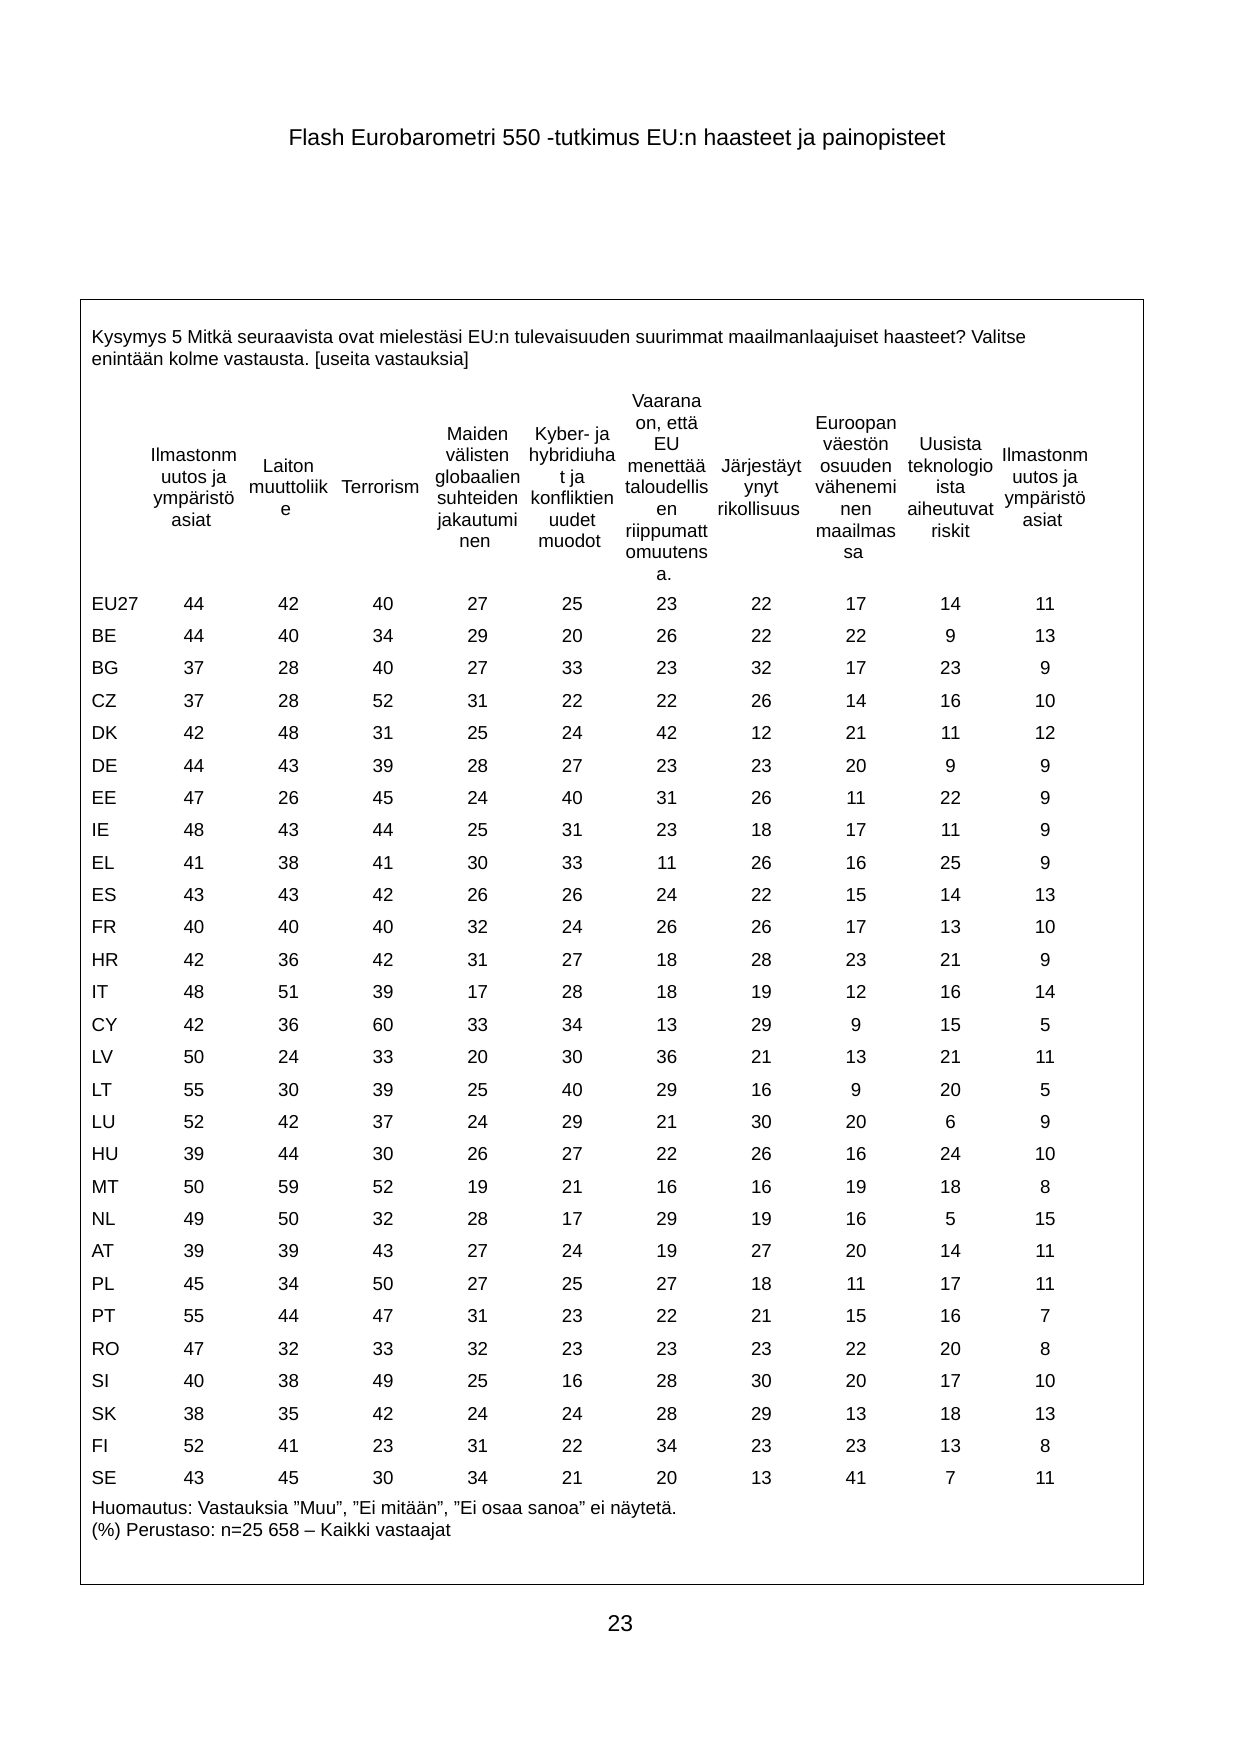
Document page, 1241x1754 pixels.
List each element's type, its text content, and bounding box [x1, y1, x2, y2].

table_cell 31 [430, 1429, 525, 1462]
table_cell DK [89, 717, 142, 749]
table_cell 9 [903, 749, 998, 781]
table_cell 30 [525, 1041, 619, 1073]
table_cell 26 [619, 619, 714, 652]
table_cell 26 [619, 911, 714, 943]
table_cell 27 [525, 1138, 619, 1170]
table_cell 52 [336, 684, 430, 717]
table_cell 27 [619, 1267, 714, 1300]
table_cell 39 [146, 1235, 241, 1267]
table_cell 29 [714, 1008, 808, 1041]
table_cell 42 [146, 717, 241, 749]
table_cell 15 [809, 879, 903, 911]
table_cell 17 [809, 911, 903, 943]
table_cell 21 [903, 943, 998, 976]
table_cell Kyber- ja hybridiuhat ja konfliktien uudet muodot [525, 387, 619, 587]
table_cell FR [89, 911, 142, 943]
table_cell 43 [241, 749, 336, 781]
table_cell 28 [241, 684, 336, 717]
table_cell CZ [89, 684, 142, 717]
table_cell 23 [903, 652, 998, 684]
table_cell 22 [619, 1300, 714, 1332]
table_cell 11 [998, 1041, 1092, 1073]
table_cell 19 [714, 1203, 808, 1235]
table_cell 33 [336, 1332, 430, 1364]
table_cell Maiden välisten globaalien suhteiden jakautuminen [430, 387, 525, 587]
table_cell 39 [336, 749, 430, 781]
table_cell 44 [241, 1300, 336, 1332]
table_cell 51 [241, 976, 336, 1008]
table_cell 13 [809, 1041, 903, 1073]
table_cell BE [89, 619, 142, 652]
table_cell 42 [146, 943, 241, 976]
table_cell [142, 1073, 146, 1105]
table_cell 40 [525, 781, 619, 814]
table_cell 12 [714, 717, 808, 749]
table_cell 17 [903, 1365, 998, 1397]
table_cell 27 [430, 587, 525, 619]
table_cell 43 [241, 879, 336, 911]
table_cell MT [89, 1170, 142, 1202]
table_cell 16 [525, 1365, 619, 1397]
table_cell 9 [998, 749, 1092, 781]
table_cell 16 [809, 846, 903, 878]
table_cell 23 [619, 749, 714, 781]
table_cell HR [89, 943, 142, 976]
table_cell 16 [903, 976, 998, 1008]
table_cell 35 [241, 1397, 336, 1429]
table_cell 26 [525, 879, 619, 911]
table_cell HU [89, 1138, 142, 1170]
table_cell 50 [336, 1267, 430, 1300]
table_cell 23 [525, 1300, 619, 1332]
table_cell 49 [146, 1203, 241, 1235]
table_cell 24 [525, 717, 619, 749]
table_cell 20 [809, 1365, 903, 1397]
table_cell 22 [525, 684, 619, 717]
table_cell 30 [714, 1105, 808, 1138]
table_cell 42 [336, 943, 430, 976]
table_cell IE [89, 814, 142, 846]
table_cell 37 [336, 1105, 430, 1138]
table_cell EE [89, 781, 142, 814]
table_cell 26 [430, 1138, 525, 1170]
table_cell 39 [336, 976, 430, 1008]
table_cell 50 [146, 1041, 241, 1073]
table_cell 24 [430, 1397, 525, 1429]
table_cell 13 [998, 619, 1092, 652]
table_cell AT [89, 1235, 142, 1267]
table_cell 39 [241, 1235, 336, 1267]
table_cell 23 [809, 943, 903, 976]
table_cell 26 [714, 911, 808, 943]
table_cell 30 [714, 1365, 808, 1397]
table_cell 23 [714, 1332, 808, 1364]
table_cell 36 [241, 943, 336, 976]
table_cell 31 [525, 814, 619, 846]
table_cell 18 [903, 1397, 998, 1429]
table_cell 12 [809, 976, 903, 1008]
table_cell 9 [998, 652, 1092, 684]
table_cell 8 [998, 1429, 1092, 1462]
table_cell 20 [619, 1462, 714, 1494]
table_cell 45 [146, 1267, 241, 1300]
table_cell 14 [903, 1235, 998, 1267]
table_cell 25 [903, 846, 998, 878]
table_cell 16 [809, 1138, 903, 1170]
table_cell 17 [809, 652, 903, 684]
table_cell 28 [241, 652, 336, 684]
table_cell [142, 846, 146, 878]
table_cell 23 [619, 814, 714, 846]
table_cell Uusista teknologioista aiheutuvat riskit [903, 387, 998, 587]
table_cell 15 [809, 1300, 903, 1332]
table_cell 27 [430, 1235, 525, 1267]
table_cell 17 [903, 1267, 998, 1300]
table_cell 31 [430, 1300, 525, 1332]
table_cell [142, 1267, 146, 1300]
table_cell 9 [903, 619, 998, 652]
table_cell 31 [430, 684, 525, 717]
table_cell 42 [336, 879, 430, 911]
table_header Kysymys 5 Mitkä seuraavista ovat mielestäsi EU:n tulevaisuuden suurimmat maailmanlaajuiset haasteet? Valitse enintään kolme vastausta. [useita vastauksia] [89, 308, 1092, 387]
table_cell 26 [430, 879, 525, 911]
table_cell 8 [998, 1332, 1092, 1364]
table_cell 34 [430, 1462, 525, 1494]
table_cell 17 [809, 587, 903, 619]
table_cell [142, 1462, 146, 1494]
table_cell 11 [998, 1267, 1092, 1300]
table_cell SE [89, 1462, 142, 1494]
table_cell [142, 1365, 146, 1397]
table_cell 28 [430, 749, 525, 781]
table_cell SK [89, 1397, 142, 1429]
table_cell 40 [336, 587, 430, 619]
table_cell Ilmastonmuutos ja ympäristöasiat [998, 387, 1092, 587]
table_cell 20 [809, 749, 903, 781]
table_cell Terrorism [336, 387, 430, 587]
table_cell 47 [146, 781, 241, 814]
table_cell 17 [430, 976, 525, 1008]
table_cell 32 [336, 1203, 430, 1235]
table_cell 21 [525, 1170, 619, 1202]
table_cell 29 [525, 1105, 619, 1138]
table_cell 50 [241, 1203, 336, 1235]
table_cell 26 [714, 1138, 808, 1170]
table_cell 43 [146, 879, 241, 911]
table_cell 25 [525, 587, 619, 619]
table_cell [142, 879, 146, 911]
table_cell [89, 387, 142, 587]
table_cell 34 [336, 619, 430, 652]
table_cell [142, 1138, 146, 1170]
table_cell 10 [998, 1138, 1092, 1170]
table_cell 11 [998, 587, 1092, 619]
table_cell 20 [430, 1041, 525, 1073]
table_cell 24 [525, 911, 619, 943]
table_cell 44 [336, 814, 430, 846]
table_cell 23 [336, 1429, 430, 1462]
table_cell 30 [336, 1138, 430, 1170]
table_cell 30 [336, 1462, 430, 1494]
table_cell 11 [619, 846, 714, 878]
table_cell 23 [619, 1332, 714, 1364]
table_cell 13 [903, 1429, 998, 1462]
table_cell 33 [525, 652, 619, 684]
table_cell 11 [903, 814, 998, 846]
table_cell 24 [525, 1397, 619, 1429]
table_cell 11 [998, 1235, 1092, 1267]
table_cell 40 [146, 1365, 241, 1397]
table_cell 27 [430, 1267, 525, 1300]
table_cell 37 [146, 652, 241, 684]
table_cell [142, 1105, 146, 1138]
table_cell 49 [336, 1365, 430, 1397]
table_cell 14 [903, 879, 998, 911]
table_cell 7 [998, 1300, 1092, 1332]
table_cell DE [89, 749, 142, 781]
table_cell 16 [714, 1073, 808, 1105]
table_cell 44 [146, 749, 241, 781]
table_cell 29 [619, 1203, 714, 1235]
table_cell 45 [336, 781, 430, 814]
table_cell 32 [714, 652, 808, 684]
table_cell 6 [903, 1105, 998, 1138]
table_cell [142, 652, 146, 684]
table_cell 23 [714, 1429, 808, 1462]
table_cell 22 [903, 781, 998, 814]
table_cell 45 [241, 1462, 336, 1494]
table_cell 32 [241, 1332, 336, 1364]
table_cell 31 [430, 943, 525, 976]
table_cell ES [89, 879, 142, 911]
table_cell [142, 976, 146, 1008]
table_cell 16 [903, 1300, 998, 1332]
table_cell 22 [714, 587, 808, 619]
table_cell [142, 387, 146, 587]
table_cell NL [89, 1203, 142, 1235]
table_cell 26 [714, 684, 808, 717]
table_cell [142, 717, 146, 749]
table_cell 34 [525, 1008, 619, 1041]
table_cell 40 [241, 911, 336, 943]
table_cell [142, 1235, 146, 1267]
table_cell 22 [714, 879, 808, 911]
table_cell 29 [619, 1073, 714, 1105]
table_cell Järjestäytynyt rikollisuus [714, 387, 808, 587]
table_cell 36 [241, 1008, 336, 1041]
table_cell 9 [998, 781, 1092, 814]
table_cell 24 [430, 781, 525, 814]
table_cell 38 [241, 846, 336, 878]
table_cell 16 [714, 1170, 808, 1202]
table_cell 19 [619, 1235, 714, 1267]
table_cell [142, 1008, 146, 1041]
table_cell [142, 619, 146, 652]
table_cell [142, 1041, 146, 1073]
table_cell 26 [714, 846, 808, 878]
table_cell 39 [146, 1138, 241, 1170]
table_cell 59 [241, 1170, 336, 1202]
table_cell 50 [146, 1170, 241, 1202]
table_cell 25 [430, 814, 525, 846]
table_cell 28 [714, 943, 808, 976]
table_cell 18 [903, 1170, 998, 1202]
table_cell 47 [146, 1332, 241, 1364]
table_cell 14 [903, 587, 998, 619]
table_cell 19 [714, 976, 808, 1008]
table_cell 8 [998, 1170, 1092, 1202]
table_cell 19 [430, 1170, 525, 1202]
table_cell 22 [619, 1138, 714, 1170]
table_cell 24 [903, 1138, 998, 1170]
table_cell 22 [714, 619, 808, 652]
table_cell 44 [241, 1138, 336, 1170]
table_cell 18 [619, 943, 714, 976]
table_cell 11 [998, 1462, 1092, 1494]
table_cell 5 [998, 1008, 1092, 1041]
table_cell 10 [998, 684, 1092, 717]
table_cell 24 [430, 1105, 525, 1138]
table_cell 14 [998, 976, 1092, 1008]
table_cell 40 [525, 1073, 619, 1105]
table_cell 42 [146, 1008, 241, 1041]
table_cell 23 [525, 1332, 619, 1364]
table_cell 44 [146, 619, 241, 652]
table_cell 26 [241, 781, 336, 814]
table_cell 48 [146, 976, 241, 1008]
table_cell 25 [430, 717, 525, 749]
table_cell PT [89, 1300, 142, 1332]
table_cell 40 [241, 619, 336, 652]
table_cell 27 [430, 652, 525, 684]
table_cell 28 [619, 1365, 714, 1397]
table_cell 21 [619, 1105, 714, 1138]
table_cell 5 [903, 1203, 998, 1235]
table_cell 42 [241, 1105, 336, 1138]
table_cell 9 [998, 1105, 1092, 1138]
table_cell Huomautus: Vastauksia ”Muu”, ”Ei mitään”, ”Ei osaa sanoa” ei näytetä. (%) Perustaso: n=25 658 – Kaikki vastaajat [89, 1494, 1092, 1543]
table_cell 42 [336, 1397, 430, 1429]
table_cell 40 [336, 652, 430, 684]
table_cell 42 [619, 717, 714, 749]
table_cell 11 [809, 1267, 903, 1300]
table_cell 17 [525, 1203, 619, 1235]
table_cell [142, 684, 146, 717]
table_cell 29 [430, 619, 525, 652]
table_cell 10 [998, 1365, 1092, 1397]
table_cell BG [89, 652, 142, 684]
table_cell [142, 1397, 146, 1429]
table_cell 55 [146, 1300, 241, 1332]
table_cell 21 [809, 717, 903, 749]
table_cell 23 [619, 652, 714, 684]
table_cell 24 [619, 879, 714, 911]
table_cell 20 [903, 1073, 998, 1105]
table_cell 32 [430, 1332, 525, 1364]
table_cell 21 [714, 1300, 808, 1332]
table_cell 5 [998, 1073, 1092, 1105]
table_cell 47 [336, 1300, 430, 1332]
table_cell 12 [998, 717, 1092, 749]
table_cell EL [89, 846, 142, 878]
table_cell LU [89, 1105, 142, 1138]
table_cell 20 [809, 1105, 903, 1138]
table_cell 33 [430, 1008, 525, 1041]
table_cell 19 [809, 1170, 903, 1202]
table_cell 55 [146, 1073, 241, 1105]
table_cell [142, 1429, 146, 1462]
table_cell 20 [903, 1332, 998, 1364]
table_cell 31 [619, 781, 714, 814]
table_cell [142, 911, 146, 943]
table_cell 22 [809, 619, 903, 652]
table_cell 10 [998, 911, 1092, 943]
table_cell 33 [336, 1041, 430, 1073]
table_cell [142, 1203, 146, 1235]
table_cell 11 [903, 717, 998, 749]
table_cell 18 [714, 814, 808, 846]
table_cell 31 [336, 717, 430, 749]
table_cell 9 [998, 943, 1092, 976]
table_cell 9 [809, 1008, 903, 1041]
table_cell 13 [619, 1008, 714, 1041]
table_cell 34 [241, 1267, 336, 1300]
table_cell 52 [146, 1105, 241, 1138]
table_cell [142, 781, 146, 814]
table_cell 9 [809, 1073, 903, 1105]
table_cell 43 [241, 814, 336, 846]
table_cell 28 [619, 1397, 714, 1429]
table_cell 44 [146, 587, 241, 619]
table_cell [142, 1170, 146, 1202]
table_cell [142, 943, 146, 976]
table_cell [142, 814, 146, 846]
table_cell SI [89, 1365, 142, 1397]
table_cell 18 [619, 976, 714, 1008]
table_cell 20 [525, 619, 619, 652]
table_cell 43 [146, 1462, 241, 1494]
table_cell 15 [903, 1008, 998, 1041]
table_cell 30 [430, 846, 525, 878]
table_cell [142, 587, 146, 619]
table_cell 24 [525, 1235, 619, 1267]
table_cell EU27 [89, 587, 142, 619]
table_cell 37 [146, 684, 241, 717]
table_cell [142, 749, 146, 781]
table_cell 27 [714, 1235, 808, 1267]
table_cell 24 [241, 1041, 336, 1073]
table_cell Vaarana on, että EU menettää taloudellisen riippumattomuutensa. [619, 387, 714, 587]
table_cell 38 [146, 1397, 241, 1429]
table_cell 13 [998, 879, 1092, 911]
table_cell 40 [336, 911, 430, 943]
table_cell 48 [241, 717, 336, 749]
table_cell 25 [525, 1267, 619, 1300]
table_cell 18 [714, 1267, 808, 1300]
table_cell 13 [809, 1397, 903, 1429]
table_cell 7 [903, 1462, 998, 1494]
table_cell 32 [430, 911, 525, 943]
table_cell 22 [619, 684, 714, 717]
table_cell 16 [619, 1170, 714, 1202]
table_cell FI [89, 1429, 142, 1462]
table_cell 25 [430, 1365, 525, 1397]
table_cell 38 [241, 1365, 336, 1397]
table_cell 22 [525, 1429, 619, 1462]
table_cell IT [89, 976, 142, 1008]
table_cell 36 [619, 1041, 714, 1073]
table_cell 17 [809, 814, 903, 846]
table_cell 41 [146, 846, 241, 878]
table_cell 42 [241, 587, 336, 619]
table_cell 41 [336, 846, 430, 878]
table_cell 13 [714, 1462, 808, 1494]
table_cell 43 [336, 1235, 430, 1267]
table_cell PL [89, 1267, 142, 1300]
table_cell [142, 1332, 146, 1364]
table_cell 15 [998, 1203, 1092, 1235]
table_cell 9 [998, 846, 1092, 878]
table_cell Ilmastonmuutos ja ympäristöasiat [146, 387, 241, 587]
table_cell 23 [809, 1429, 903, 1462]
table_cell 23 [714, 749, 808, 781]
table_cell 40 [146, 911, 241, 943]
table_cell 26 [714, 781, 808, 814]
table_cell 22 [809, 1332, 903, 1364]
table_cell 28 [525, 976, 619, 1008]
table_cell 20 [809, 1235, 903, 1267]
table_cell 14 [809, 684, 903, 717]
table_cell 34 [619, 1429, 714, 1462]
table_cell 11 [809, 781, 903, 814]
table_cell 13 [903, 911, 998, 943]
table_cell 9 [998, 814, 1092, 846]
table_cell 29 [714, 1397, 808, 1429]
table_cell 39 [336, 1073, 430, 1105]
table_cell LV [89, 1041, 142, 1073]
table_cell 16 [809, 1203, 903, 1235]
table_cell CY [89, 1008, 142, 1041]
table_cell 33 [525, 846, 619, 878]
table_cell 25 [430, 1073, 525, 1105]
table_cell 41 [241, 1429, 336, 1462]
table_cell 23 [619, 587, 714, 619]
table_cell 13 [998, 1397, 1092, 1429]
table_cell Euroopan väestön osuuden väheneminen maailmassa [809, 387, 903, 587]
table_cell RO [89, 1332, 142, 1364]
table_cell 21 [903, 1041, 998, 1073]
table_cell 52 [146, 1429, 241, 1462]
table_cell [142, 1300, 146, 1332]
table_cell 21 [714, 1041, 808, 1073]
table_cell Laiton muuttoliike [241, 387, 336, 587]
table_cell 27 [525, 749, 619, 781]
table_cell LT [89, 1073, 142, 1105]
table_cell 60 [336, 1008, 430, 1041]
table_cell 30 [241, 1073, 336, 1105]
table_cell 28 [430, 1203, 525, 1235]
table_cell 52 [336, 1170, 430, 1202]
table_cell 16 [903, 684, 998, 717]
table_cell 27 [525, 943, 619, 976]
table_cell 21 [525, 1462, 619, 1494]
table_cell 48 [146, 814, 241, 846]
table_cell 41 [809, 1462, 903, 1494]
